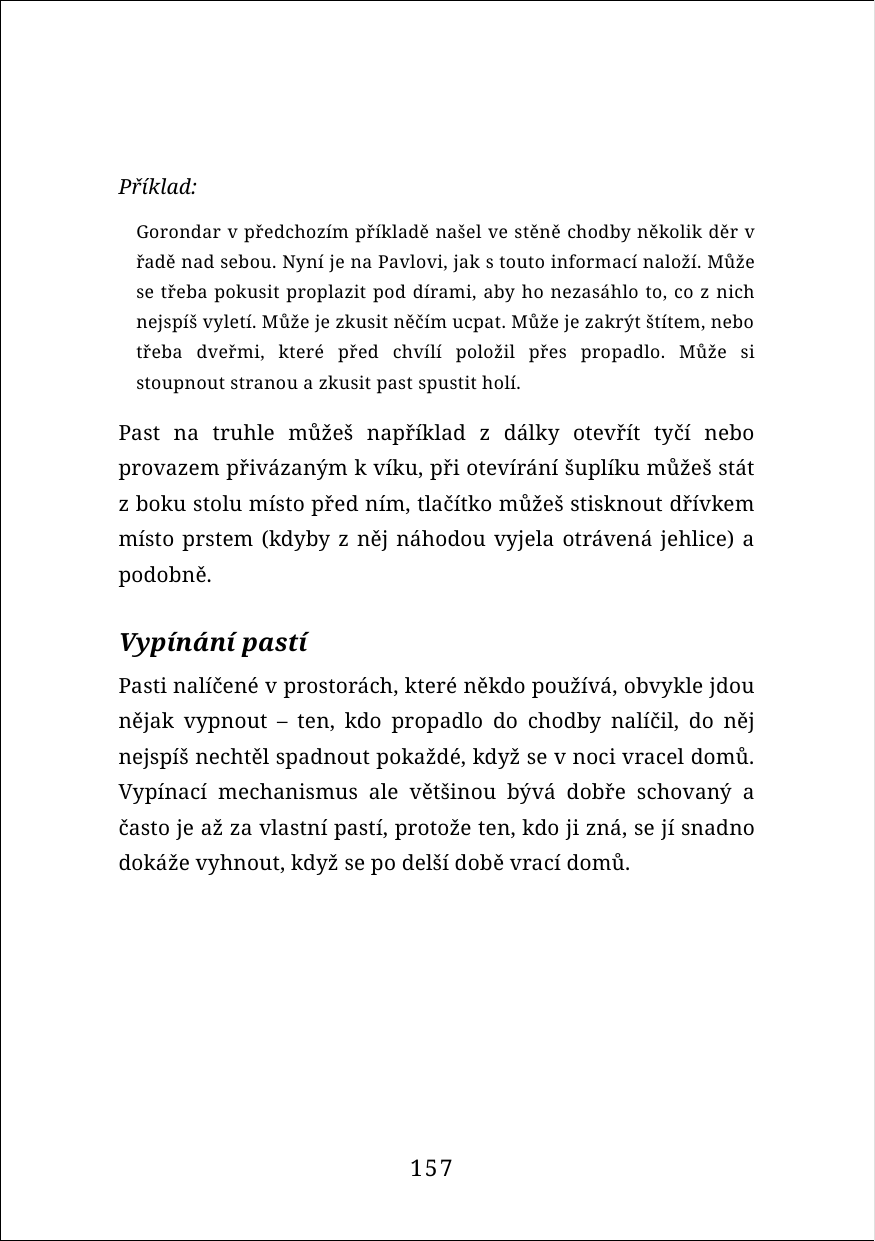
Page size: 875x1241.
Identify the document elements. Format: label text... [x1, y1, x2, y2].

text Příklad: [118, 172, 756, 200]
text Past na truhle můžeš například z dálky otevřít tyčí nebo provazem přivázaným k víku, při otevírání šuplíku můžeš stát z boku stolu místo před ním, tlačítko můžeš stisknout dřívkem místo prstem (kdyby z něj náhodou vyjela otrávená jehlice) a podobně. [118, 418, 756, 588]
subtitle Vypínání pastí [118, 625, 756, 659]
text Gorondar v předchozím příkladě našel ve stěně chodby několik děr v řadě nad sebou. Nyní je na Pavlovi, jak s touto informací naloží. Může se třeba pokusit proplazit pod dírami, aby ho nezasáhlo to, co z nich nejspíš vyletí. Může je zkusit něčím ucpat. Může je zakrýt štítem, nebo třeba dveřmi, které před chvílí položil přes propadlo. Může si stoupnout stranou a zkusit past spustit holí. [136, 219, 756, 394]
text Pasti nalíčené v prostorách, které někdo používá, obvykle jdou nějak vypnout – ten, kdo propadlo do chodby nalíčil, do něj nejspíš nechtěl spadnout pokaždé, když se v noci vracel domů. Vypínací mechanismus ale většinou bývá dobře schovaný a často je až za vlastní pastí, protože ten, kdo ji zná, se jí snadno dokáže vyhnout, když se po delší době vrací domů. [118, 671, 756, 877]
